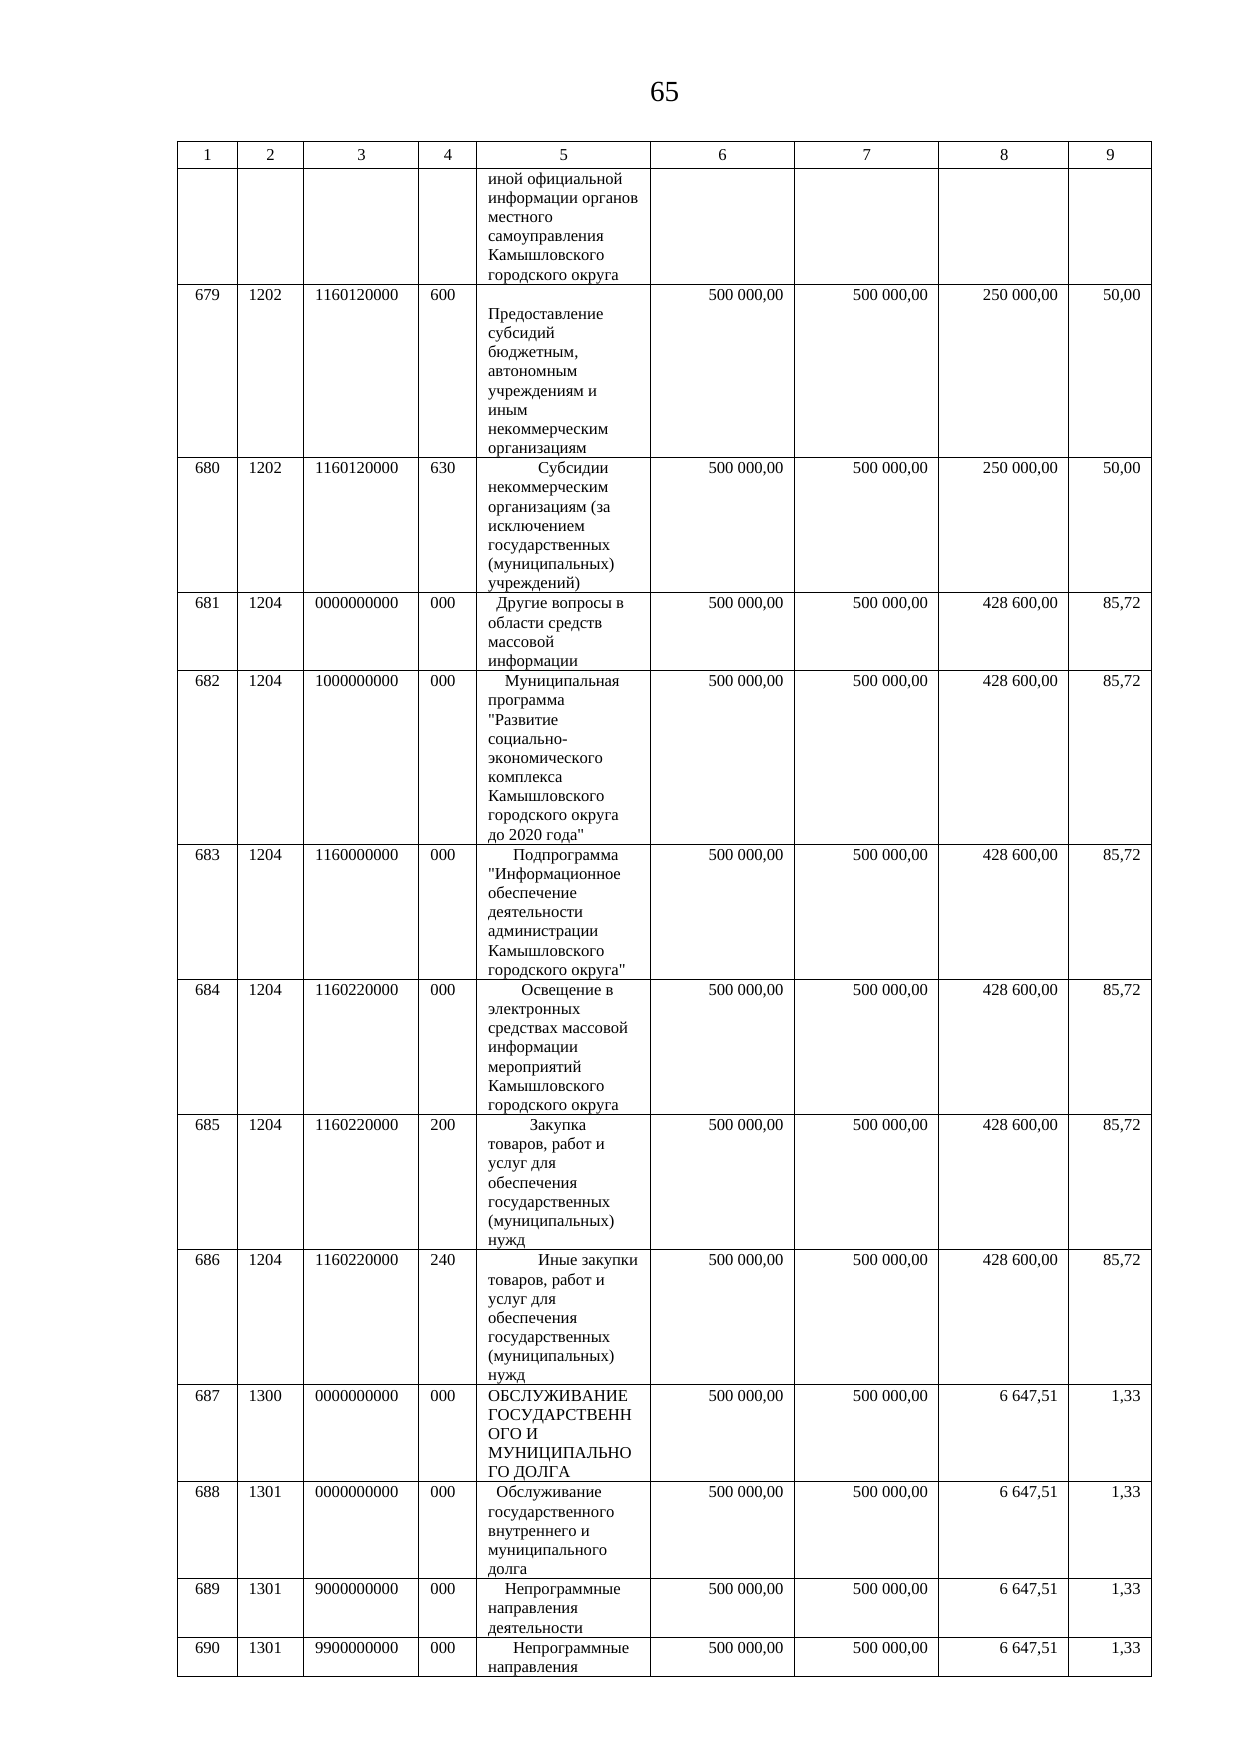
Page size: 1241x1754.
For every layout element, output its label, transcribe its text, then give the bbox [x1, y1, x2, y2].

table_cell 500 000,00 [651, 1115, 794, 1249]
table_cell 1204 [238, 1250, 303, 1384]
table_header 5 [477, 142, 650, 167]
table_cell Непрограммные направления [477, 1638, 650, 1676]
table_cell 689 [178, 1579, 237, 1637]
table_header 3 [304, 142, 418, 167]
table_cell 1000000000 [304, 671, 418, 843]
table_cell 250 000,00 [939, 285, 1068, 457]
table_cell 500 000,00 [651, 1250, 794, 1384]
table_cell [419, 169, 476, 283]
table_cell 500 000,00 [651, 1638, 794, 1676]
table_cell 6 647,51 [939, 1482, 1068, 1578]
table_cell 000 [419, 1579, 476, 1637]
table_cell [795, 169, 938, 283]
table_cell 679 [178, 285, 237, 457]
table_cell 250 000,00 [939, 458, 1068, 592]
table_cell 500 000,00 [795, 1385, 938, 1481]
table_cell 000 [419, 1482, 476, 1578]
table_cell 428 600,00 [939, 980, 1068, 1114]
table_cell 1,33 [1069, 1482, 1151, 1578]
table_cell 000 [419, 1638, 476, 1676]
table_header 9 [1069, 142, 1151, 167]
table_cell 500 000,00 [651, 845, 794, 979]
table_cell 500 000,00 [651, 285, 794, 457]
table_cell Обслуживание государственного внутреннего и муниципального долга [477, 1482, 650, 1578]
table_cell [304, 169, 418, 283]
table_cell 500 000,00 [795, 671, 938, 843]
table_cell 630 [419, 458, 476, 592]
table_cell [651, 169, 794, 283]
table_cell 85,72 [1069, 671, 1151, 843]
table_cell 690 [178, 1638, 237, 1676]
table_cell 688 [178, 1482, 237, 1578]
table_cell 500 000,00 [651, 671, 794, 843]
table_cell 500 000,00 [795, 593, 938, 670]
table_cell 500 000,00 [795, 1638, 938, 1676]
table_cell 1204 [238, 1115, 303, 1249]
table_cell 1160120000 [304, 458, 418, 592]
table_cell 1204 [238, 671, 303, 843]
table_cell 1,33 [1069, 1385, 1151, 1481]
table_cell 85,72 [1069, 1250, 1151, 1384]
table_cell 600 [419, 285, 476, 457]
table_cell [178, 169, 237, 283]
table_cell 686 [178, 1250, 237, 1384]
table_cell 428 600,00 [939, 671, 1068, 843]
table_cell Освещение в электронных средствах массовой информации мероприятий Камышловского городского округа [477, 980, 650, 1114]
table_cell 685 [178, 1115, 237, 1249]
table_cell 1,33 [1069, 1638, 1151, 1676]
table_cell 85,72 [1069, 1115, 1151, 1249]
table_cell 1160220000 [304, 1115, 418, 1249]
table_header 6 [651, 142, 794, 167]
table_cell 000 [419, 980, 476, 1114]
table_cell 500 000,00 [651, 458, 794, 592]
table_cell 0000000000 [304, 1482, 418, 1578]
table_cell 687 [178, 1385, 237, 1481]
table_cell 1202 [238, 285, 303, 457]
table_cell 428 600,00 [939, 845, 1068, 979]
table_cell 1,33 [1069, 1579, 1151, 1637]
table_cell 500 000,00 [651, 593, 794, 670]
table_cell 500 000,00 [795, 285, 938, 457]
table_cell 1301 [238, 1638, 303, 1676]
table_cell 9900000000 [304, 1638, 418, 1676]
table_cell 200 [419, 1115, 476, 1249]
table_cell 1160220000 [304, 1250, 418, 1384]
table_cell 000 [419, 845, 476, 979]
table_cell 500 000,00 [795, 845, 938, 979]
table_cell 1160220000 [304, 980, 418, 1114]
table_cell Субсидии некоммерческим организациям (за исключением государственных (муниципальных) учреждений) [477, 458, 650, 592]
table_cell 000 [419, 671, 476, 843]
table_cell 1202 [238, 458, 303, 592]
table_cell 240 [419, 1250, 476, 1384]
table_cell 50,00 [1069, 458, 1151, 592]
table_cell Иные закупки товаров, работ и услуг для обеспечения государственных (муниципальных) нужд [477, 1250, 650, 1384]
table_cell 1204 [238, 593, 303, 670]
table_cell 500 000,00 [795, 1250, 938, 1384]
table_cell Предоставление субсидий бюджетным, автономным учреждениям и иным некоммерческим организациям [477, 285, 650, 457]
table_cell 428 600,00 [939, 1250, 1068, 1384]
table_cell 85,72 [1069, 593, 1151, 670]
table_cell 500 000,00 [795, 458, 938, 592]
table_cell 9000000000 [304, 1579, 418, 1637]
table_cell 6 647,51 [939, 1385, 1068, 1481]
table_cell 500 000,00 [651, 1579, 794, 1637]
table_cell Подпрограмма "Информационное обеспечение деятельности администрации Камышловского городского округа" [477, 845, 650, 979]
table_cell 681 [178, 593, 237, 670]
table_cell [939, 169, 1068, 283]
table_cell Непрограммные направления деятельности [477, 1579, 650, 1637]
table_cell 85,72 [1069, 980, 1151, 1114]
table_cell 000 [419, 593, 476, 670]
table_cell 1300 [238, 1385, 303, 1481]
table_cell 500 000,00 [795, 1579, 938, 1637]
table_cell 6 647,51 [939, 1638, 1068, 1676]
table_header 2 [238, 142, 303, 167]
table_header 7 [795, 142, 938, 167]
table_cell 500 000,00 [651, 1385, 794, 1481]
table_cell 6 647,51 [939, 1579, 1068, 1637]
table_cell [1069, 169, 1151, 283]
table_cell ОБСЛУЖИВАНИЕ ГОСУДАРСТВЕННОГО И МУНИЦИПАЛЬНОГО ДОЛГА [477, 1385, 650, 1481]
table_cell 1301 [238, 1579, 303, 1637]
table_cell 1301 [238, 1482, 303, 1578]
table_cell 50,00 [1069, 285, 1151, 457]
table_cell 500 000,00 [651, 1482, 794, 1578]
table_cell Другие вопросы в области средств массовой информации [477, 593, 650, 670]
table_cell 682 [178, 671, 237, 843]
table_cell 85,72 [1069, 845, 1151, 979]
table_cell 500 000,00 [651, 980, 794, 1114]
table_header 8 [939, 142, 1068, 167]
table_cell 683 [178, 845, 237, 979]
table_header 1 [178, 142, 237, 167]
table_cell 000 [419, 1385, 476, 1481]
table_cell 500 000,00 [795, 1482, 938, 1578]
table_cell 684 [178, 980, 237, 1114]
table_cell Закупка товаров, работ и услуг для обеспечения государственных (муниципальных) нужд [477, 1115, 650, 1249]
table_cell 428 600,00 [939, 1115, 1068, 1249]
table_cell 1204 [238, 980, 303, 1114]
table_cell иной официальной информации органов местного самоуправления Камышловского городского округа [477, 169, 650, 283]
table_cell 1160120000 [304, 285, 418, 457]
table_cell 1160000000 [304, 845, 418, 979]
table_cell 500 000,00 [795, 980, 938, 1114]
table_cell 680 [178, 458, 237, 592]
table_cell 0000000000 [304, 593, 418, 670]
table_cell 1204 [238, 845, 303, 979]
table_cell Муниципальная программа "Развитие социально-экономического комплекса Камышловского городского округа до 2020 года" [477, 671, 650, 843]
table_header 4 [419, 142, 476, 167]
table_cell 0000000000 [304, 1385, 418, 1481]
table_cell 428 600,00 [939, 593, 1068, 670]
table_cell 500 000,00 [795, 1115, 938, 1249]
table_cell [238, 169, 303, 283]
